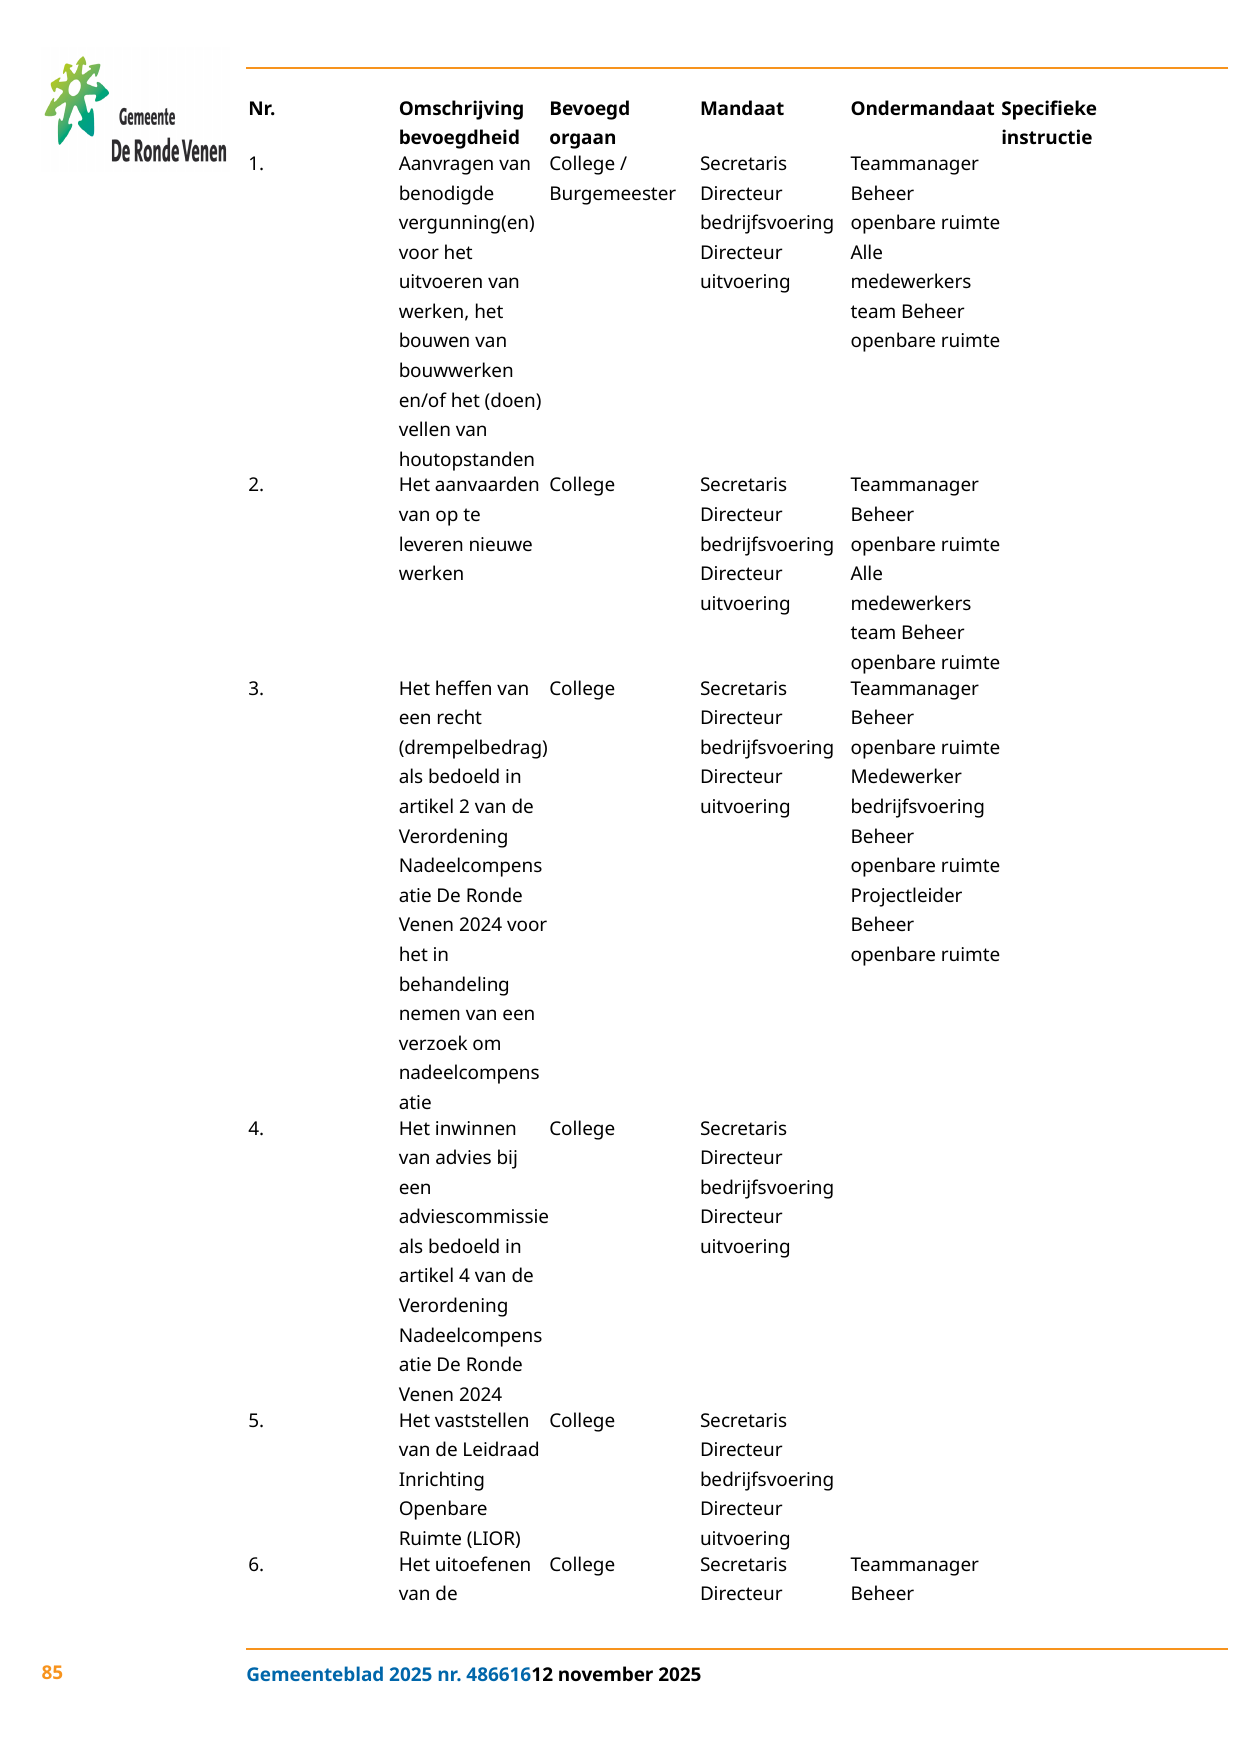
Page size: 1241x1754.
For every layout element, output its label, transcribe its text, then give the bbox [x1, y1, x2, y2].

table_cell College [549, 1551, 700, 1606]
table_cell Het aanvaarden van op te leveren nieuwe werken [399, 472, 549, 675]
table_cell 4. [248, 1115, 398, 1407]
table_cell College [549, 1407, 700, 1551]
table_cell Het heffen van een recht (drempelbedrag) als bedoeld in artikel 2 van de Verordening Nadeelcompensatie De Ronde Venen 2024 voor het in behandeling nemen van een verzoek om nadeelcompensatie [399, 675, 549, 1115]
table_cell [850, 1115, 1001, 1407]
table_cell Secretaris Directeur bedrijfsvoering Directeur uitvoering [700, 675, 850, 1115]
table_header Nr. [248, 95, 398, 150]
table_cell Het inwinnen van advies bij een adviescommissie als bedoeld in artikel 4 van de Verordening Nadeelcompensatie De Ronde Venen 2024 [399, 1115, 549, 1407]
table_header Bevoegd orgaan [549, 95, 700, 150]
table_cell Het uitoefenen van de [399, 1551, 549, 1606]
table_cell Teammanager Beheer [850, 1551, 1001, 1606]
table_cell Aanvragen van benodigde vergunning(en) voor het uitvoeren van werken, het bouwen van bouwwerken en/of het (doen) vellen van houtopstanden [399, 150, 549, 472]
picture [41, 47, 231, 172]
table_header Mandaat [700, 95, 850, 150]
table_cell [850, 1407, 1001, 1551]
table_header Omschrijving bevoegdheid [399, 95, 549, 150]
table_cell [1001, 150, 1152, 472]
table_cell College [549, 675, 700, 1115]
table_cell 2. [248, 472, 398, 675]
table_cell 3. [248, 675, 398, 1115]
table_cell Secretaris Directeur bedrijfsvoering Directeur uitvoering [700, 1407, 850, 1551]
table_header Ondermandaat [850, 95, 1001, 150]
table_cell Teammanager Beheer openbare ruimte Alle medewerkers team Beheer openbare ruimte [850, 150, 1001, 472]
table_cell Secretaris Directeur bedrijfsvoering Directeur uitvoering [700, 150, 850, 472]
table_header Specifieke instructie [1001, 95, 1152, 150]
table_cell [1001, 472, 1152, 675]
table_cell College [549, 1115, 700, 1407]
table_cell College / Burgemeester [549, 150, 700, 472]
table_cell [1001, 1115, 1152, 1407]
table_cell Het vaststellen van de Leidraad Inrichting Openbare Ruimte (LIOR) [399, 1407, 549, 1551]
table_cell Teammanager Beheer openbare ruimte Alle medewerkers team Beheer openbare ruimte [850, 472, 1001, 675]
table_cell Secretaris Directeur [700, 1551, 850, 1606]
table_cell [1001, 1551, 1152, 1606]
table_cell Secretaris Directeur bedrijfsvoering Directeur uitvoering [700, 472, 850, 675]
table_cell 1. [248, 150, 398, 472]
table_cell 5. [248, 1407, 398, 1551]
table_cell Secretaris Directeur bedrijfsvoering Directeur uitvoering [700, 1115, 850, 1407]
table_cell [1001, 1407, 1152, 1551]
table_cell College [549, 472, 700, 675]
table_cell Teammanager Beheer openbare ruimte Medewerker bedrijfsvoering Beheer openbare ruimte Projectleider Beheer openbare ruimte [850, 675, 1001, 1115]
table_cell 6. [248, 1551, 398, 1606]
table_cell [1001, 675, 1152, 1115]
